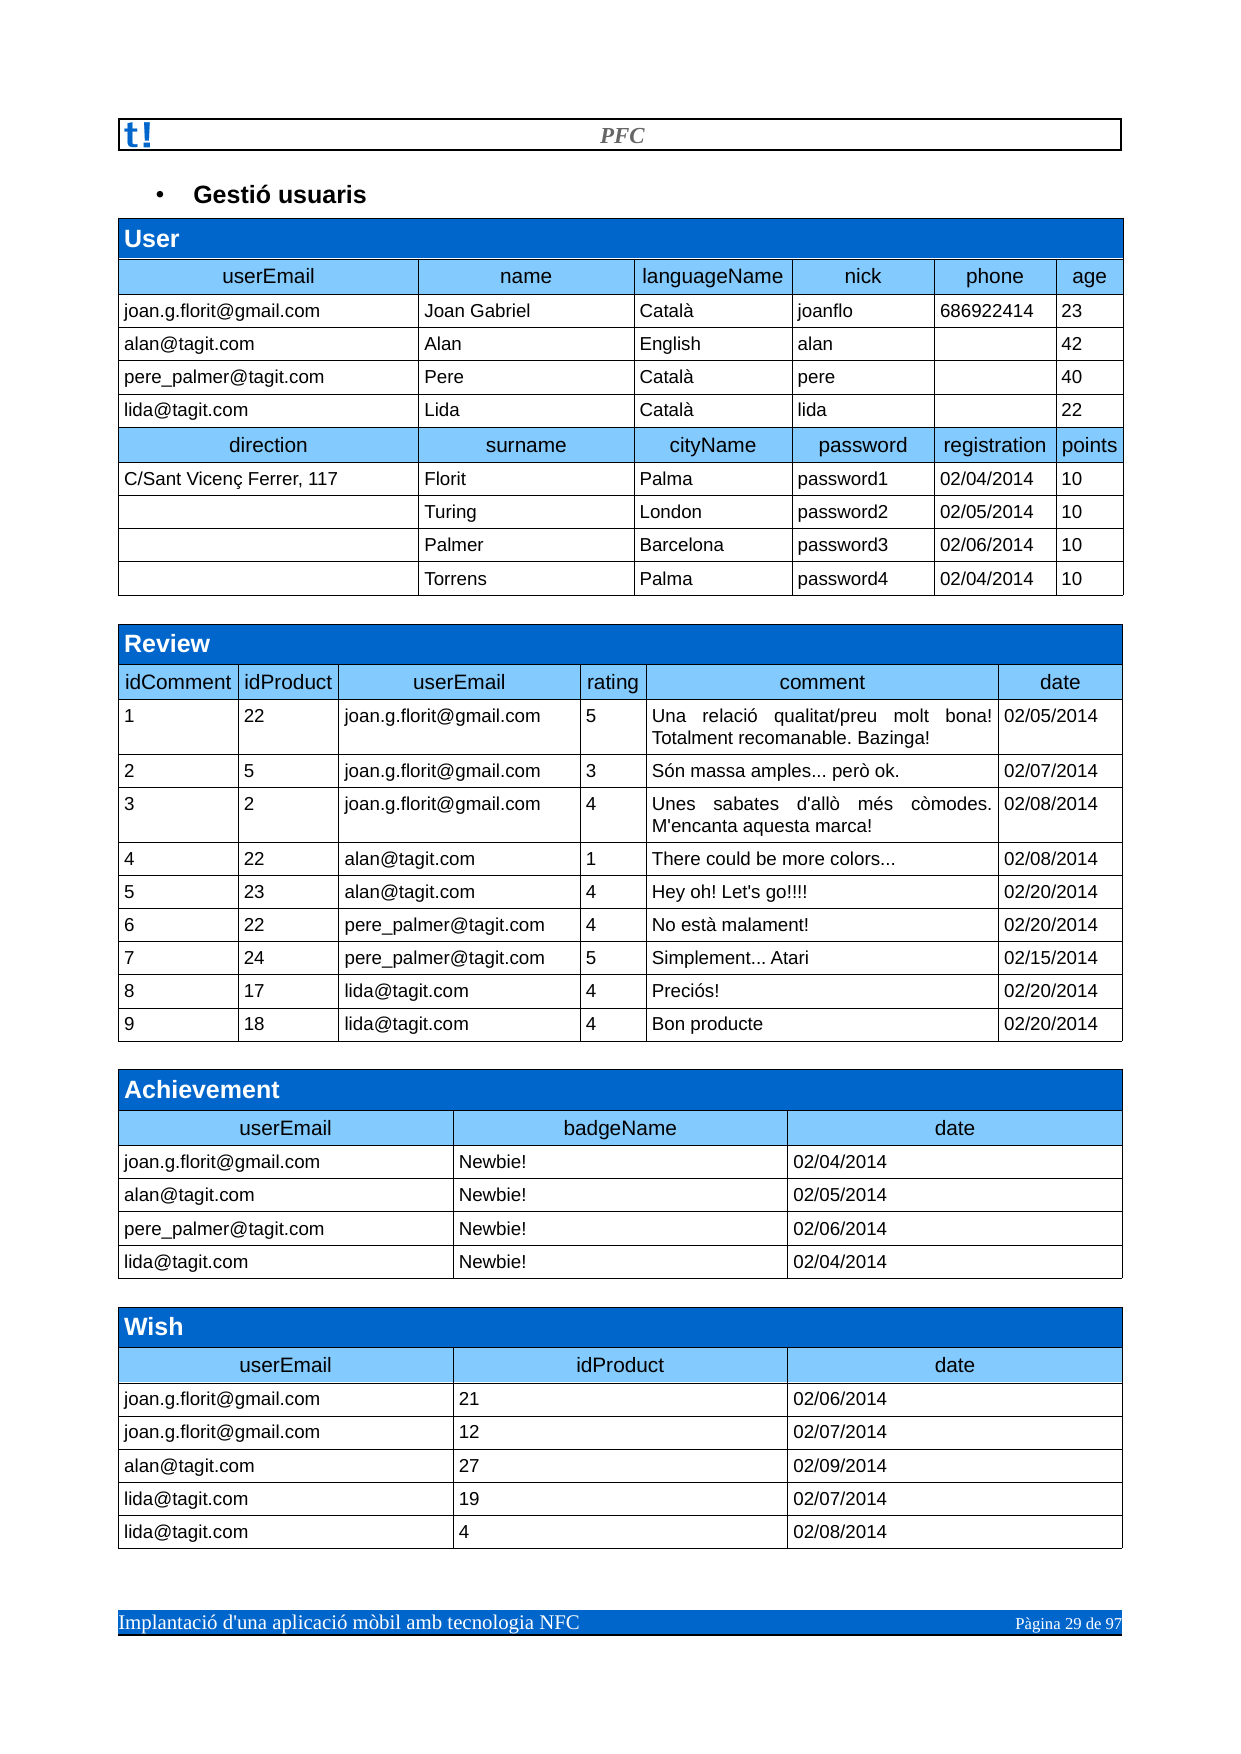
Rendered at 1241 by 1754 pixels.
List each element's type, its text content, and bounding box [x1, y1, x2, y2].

table_cell joan.g.florit@gmail.com [119, 295, 418, 327]
table_cell 3 [581, 755, 646, 787]
table_cell idProduct [239, 665, 338, 699]
table_cell 20/02/2014 [999, 876, 1122, 908]
table_cell name [419, 260, 634, 294]
table_cell Unes sabates d'allò més còmodes. M'encanta aquesta marca! [647, 788, 998, 842]
table_cell 04/02/2014 [788, 1146, 1122, 1178]
table_cell password2 [793, 496, 934, 528]
table_cell 22 [239, 843, 338, 875]
table_cell 08/02/2014 [788, 1516, 1122, 1548]
table_cell Simplement... Atari [647, 942, 998, 974]
table_cell joanflo [793, 295, 934, 327]
table_cell 07/02/2014 [788, 1483, 1122, 1515]
table_cell 10 [1057, 562, 1123, 594]
table_cell languageName [635, 260, 792, 294]
table_cell password4 [793, 562, 934, 594]
table_cell London [635, 496, 792, 528]
table_cell 40 [1057, 361, 1123, 393]
table_cell Newbie! [454, 1212, 787, 1244]
table_cell Newbie! [454, 1146, 787, 1178]
table_cell [119, 496, 418, 528]
table_cell date [788, 1111, 1122, 1145]
table_cell 4 [581, 909, 646, 941]
table_cell 08/02/2014 [999, 788, 1122, 842]
table_cell date [788, 1348, 1122, 1382]
table_cell 5 [239, 755, 338, 787]
table_cell userEmail [119, 1111, 453, 1145]
table_cell pere_palmer@tagit.com [119, 1212, 453, 1244]
table_cell 04/02/2014 [788, 1246, 1122, 1278]
table_cell 10 [1057, 529, 1123, 561]
table_cell idProduct [454, 1348, 787, 1382]
table_cell 4 [454, 1516, 787, 1548]
table_cell English [635, 328, 792, 360]
table_cell 3 [119, 788, 238, 842]
table_cell [119, 529, 418, 561]
table_cell Alan [419, 328, 634, 360]
table_cell 20/02/2014 [999, 975, 1122, 1007]
table_cell Newbie! [454, 1179, 787, 1211]
table_cell joan.g.florit@gmail.com [119, 1384, 453, 1416]
table_cell direction [119, 428, 418, 462]
table_cell lida@tagit.com [339, 975, 580, 1007]
table_cell 5 [119, 876, 238, 908]
table_cell pere_palmer@tagit.com [339, 942, 580, 974]
table_cell 07/02/2014 [999, 755, 1122, 787]
table_cell No està malament! [647, 909, 998, 941]
table_cell lida@tagit.com [119, 395, 418, 427]
table_header Wish [119, 1308, 1122, 1347]
table_cell 05/02/2014 [935, 496, 1056, 528]
table_cell userEmail [119, 260, 418, 294]
table_cell 04/02/2014 [935, 463, 1056, 495]
table_cell password3 [793, 529, 934, 561]
table_cell 4 [581, 1009, 646, 1041]
table_cell alan@tagit.com [339, 843, 580, 875]
table_cell Català [635, 361, 792, 393]
table_cell Català [635, 395, 792, 427]
table_cell 5 [581, 942, 646, 974]
table_cell 10 [1057, 496, 1123, 528]
table_cell Joan Gabriel [419, 295, 634, 327]
table_cell Hey oh! Let's go!!!! [647, 876, 998, 908]
table_cell comment [647, 665, 998, 699]
table_cell 2 [119, 755, 238, 787]
table_cell [935, 395, 1056, 427]
table_cell Florit [419, 463, 634, 495]
table_cell Preciós! [647, 975, 998, 1007]
table_cell 19 [454, 1483, 787, 1515]
table_cell rating [581, 665, 646, 699]
table_cell age [1057, 260, 1123, 294]
table_cell 686922414 [935, 295, 1056, 327]
table_cell Català [635, 295, 792, 327]
table_cell lida [793, 395, 934, 427]
table_cell 1 [581, 843, 646, 875]
table_cell [935, 328, 1056, 360]
table_cell 04/02/2014 [935, 562, 1056, 594]
table_cell Palma [635, 463, 792, 495]
table_cell joan.g.florit@gmail.com [339, 700, 580, 754]
picture [123, 121, 151, 148]
table_cell 23 [239, 876, 338, 908]
table_cell Lida [419, 395, 634, 427]
table_cell badgeName [454, 1111, 787, 1145]
table_header User [119, 219, 1123, 258]
table_cell surname [419, 428, 634, 462]
table_cell 07/02/2014 [788, 1417, 1122, 1449]
table_cell 5 [581, 700, 646, 754]
table_cell 05/02/2014 [788, 1179, 1122, 1211]
table_cell 06/02/2014 [935, 529, 1056, 561]
table_cell 08/02/2014 [999, 843, 1122, 875]
table_cell Bon producte [647, 1009, 998, 1041]
table_cell 7 [119, 942, 238, 974]
table_cell 24 [239, 942, 338, 974]
table_cell pere [793, 361, 934, 393]
table_cell 42 [1057, 328, 1123, 360]
table_cell 2 [239, 788, 338, 842]
table_cell 4 [581, 876, 646, 908]
table_header Review [119, 625, 1122, 664]
table_cell 6 [119, 909, 238, 941]
table_cell phone [935, 260, 1056, 294]
table_cell 09/02/2014 [788, 1450, 1122, 1482]
table_cell 06/02/2014 [788, 1212, 1122, 1244]
table_cell 23 [1057, 295, 1123, 327]
table_cell Turing [419, 496, 634, 528]
table_cell 17 [239, 975, 338, 1007]
table_cell registration [935, 428, 1056, 462]
table_cell cityName [635, 428, 792, 462]
table_cell alan@tagit.com [119, 1450, 453, 1482]
table_cell pere_palmer@tagit.com [119, 361, 418, 393]
table_cell password1 [793, 463, 934, 495]
table_cell joan.g.florit@gmail.com [339, 755, 580, 787]
table_cell Barcelona [635, 529, 792, 561]
table_cell [119, 562, 418, 594]
table_cell Torrens [419, 562, 634, 594]
table_cell 9 [119, 1009, 238, 1041]
table_cell 18 [239, 1009, 338, 1041]
table_cell There could be more colors... [647, 843, 998, 875]
table_cell alan@tagit.com [119, 328, 418, 360]
table_cell [935, 361, 1056, 393]
table_cell points [1057, 428, 1123, 462]
table_cell alan@tagit.com [119, 1179, 453, 1211]
table_cell 20/02/2014 [999, 1009, 1122, 1041]
table_cell 10 [1057, 463, 1123, 495]
table_cell pere_palmer@tagit.com [339, 909, 580, 941]
table_cell lida@tagit.com [339, 1009, 580, 1041]
list Gestió usuaris [156, 181, 1122, 209]
table_cell 21 [454, 1384, 787, 1416]
table_cell 22 [239, 700, 338, 754]
table_cell userEmail [339, 665, 580, 699]
table_cell C/Sant Vicenç Ferrer, 117 [119, 463, 418, 495]
table_cell 15/02/2014 [999, 942, 1122, 974]
table_cell 22 [239, 909, 338, 941]
table_cell Newbie! [454, 1246, 787, 1278]
table_cell lida@tagit.com [119, 1483, 453, 1515]
table_cell idComment [119, 665, 238, 699]
table_cell Una relació qualitat/preu molt bona! Totalment recomanable. Bazinga! [647, 700, 998, 754]
table_cell joan.g.florit@gmail.com [119, 1146, 453, 1178]
table_cell Són massa amples... però ok. [647, 755, 998, 787]
table_cell 4 [581, 788, 646, 842]
table_cell 05/02/2014 [999, 700, 1122, 754]
table_cell Pere [419, 361, 634, 393]
table_cell userEmail [119, 1348, 453, 1382]
table_cell 1 [119, 700, 238, 754]
table_cell 4 [581, 975, 646, 1007]
table_cell nick [793, 260, 934, 294]
table_cell 12 [454, 1417, 787, 1449]
table_cell alan@tagit.com [339, 876, 580, 908]
table_cell 27 [454, 1450, 787, 1482]
table_cell lida@tagit.com [119, 1246, 453, 1278]
table_cell 20/02/2014 [999, 909, 1122, 941]
table_cell 06/02/2014 [788, 1384, 1122, 1416]
table_cell joan.g.florit@gmail.com [119, 1417, 453, 1449]
table_cell lida@tagit.com [119, 1516, 453, 1548]
table_cell 8 [119, 975, 238, 1007]
table_cell 22 [1057, 395, 1123, 427]
table_header Achievement [119, 1070, 1122, 1110]
table_cell password [793, 428, 934, 462]
table_cell date [999, 665, 1122, 699]
table_cell 4 [119, 843, 238, 875]
table_cell Palmer [419, 529, 634, 561]
table_cell alan [793, 328, 934, 360]
table_cell joan.g.florit@gmail.com [339, 788, 580, 842]
table_cell Palma [635, 562, 792, 594]
